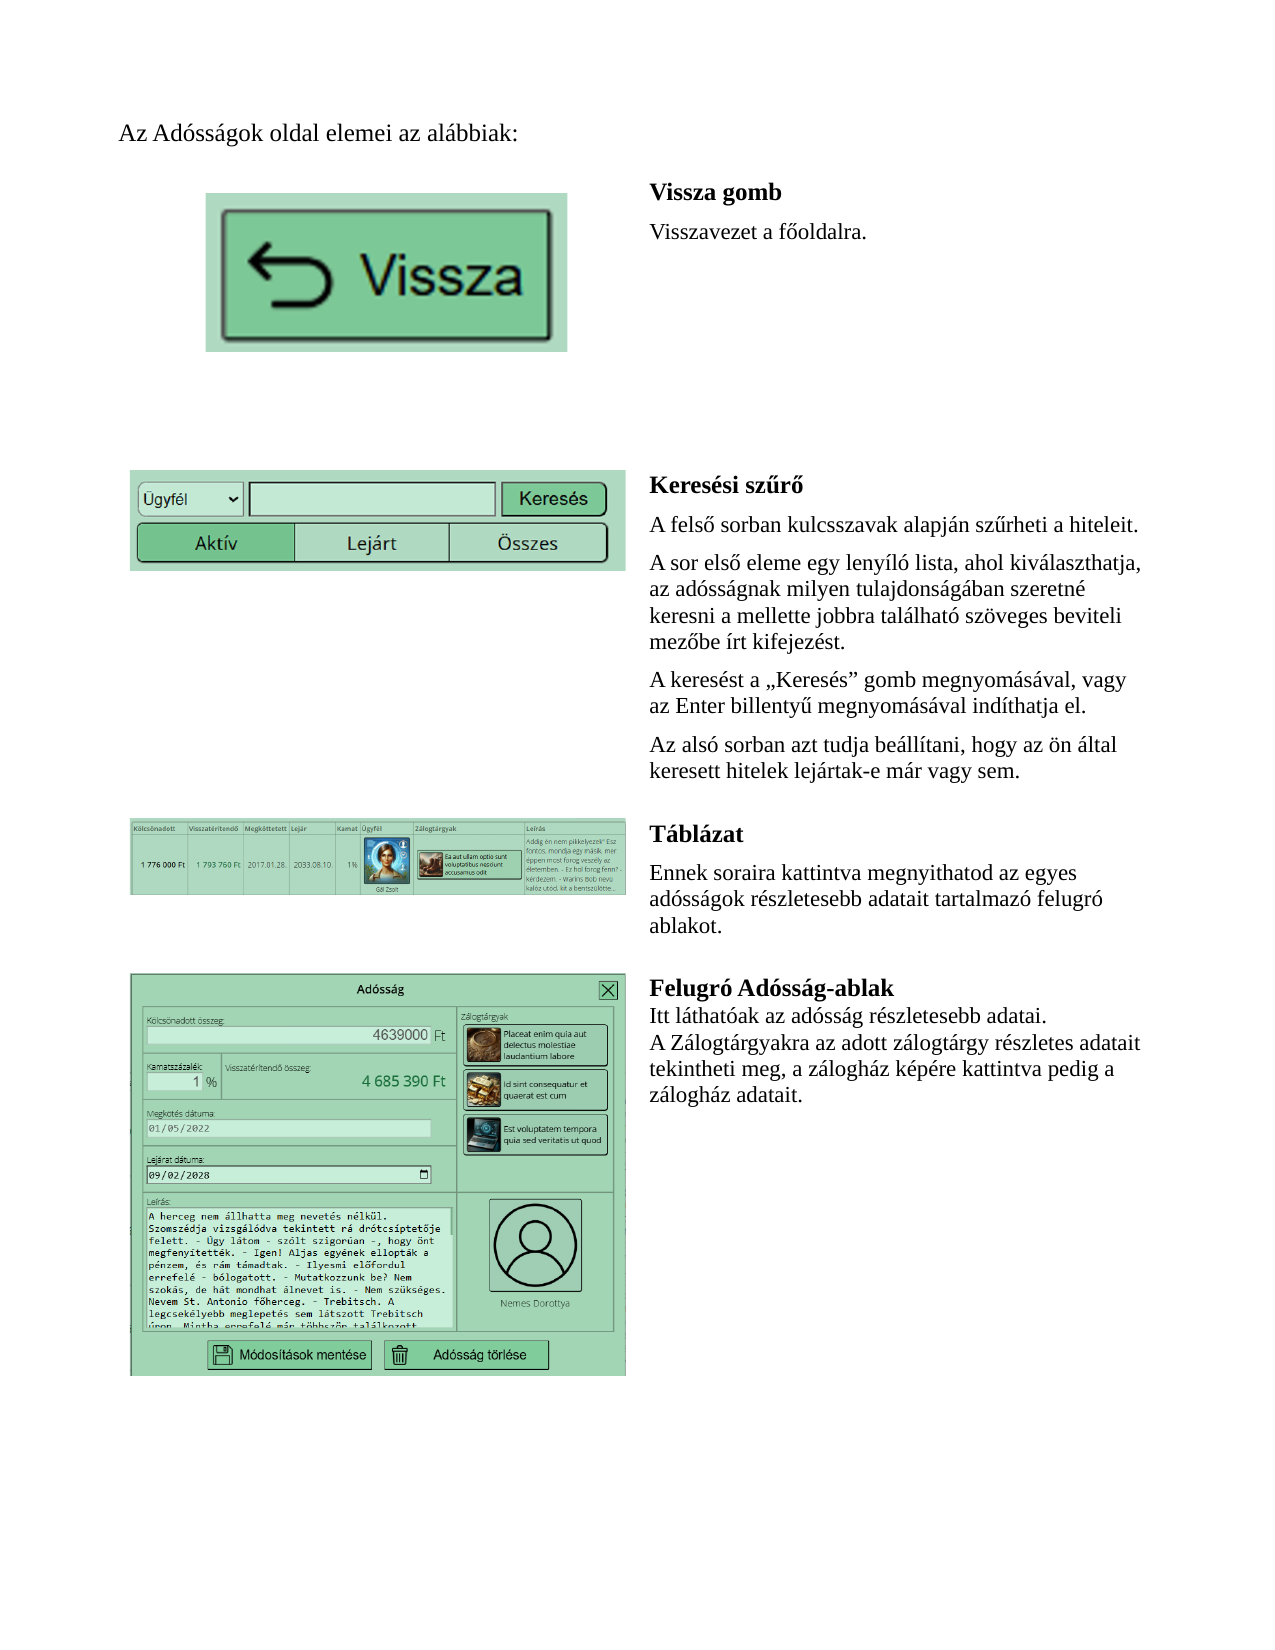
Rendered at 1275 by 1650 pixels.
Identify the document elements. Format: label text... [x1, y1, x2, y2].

picture [129, 973, 626, 1376]
table_cell [118, 459, 637, 807]
table_cell Keresési szűrő A felső sorban kulcsszavak alapján szűrheti a hiteleit. A sor első eleme egy lenyíló lista, ahol kiválaszthatja, az adósságnak milyen tulajdonságában szeretné keresni a mellette jobbra található szöveges beviteli mezőbe írt kifejezést. A keresést a „Keresés” gomb megnyomásával, vagy az Enter billentyű megnyomásával indíthatja el. Az alsó sorban azt tudja beállítani, hogy az ön által keresett hitelek lejártak-e már vagy sem. [638, 459, 1157, 807]
table_cell Táblázat Ennek soraira kattintva megnyithatod az egyes adósságok részletesebb adatait tartalmazó felugró ablakot. [638, 807, 1157, 962]
picture [129, 818, 626, 895]
table_header Vissza gomb Visszavezet a főoldalra. [638, 166, 1157, 458]
table_header [118, 166, 637, 458]
text Az Adósságok oldal elemei az alábbiak: [118, 118, 1157, 147]
picture [205, 193, 568, 352]
table_cell [118, 807, 637, 962]
table_cell [118, 962, 637, 1416]
table_cell Felugró Adósság-ablak Itt láthatóak az adósság részletesebb adatai. A Zálogtárgyakra az adott zálogtárgy részletes adatait tekintheti meg, a zálogház képére kattintva pedig a zálogház adatait. [638, 962, 1157, 1416]
picture [129, 470, 626, 571]
